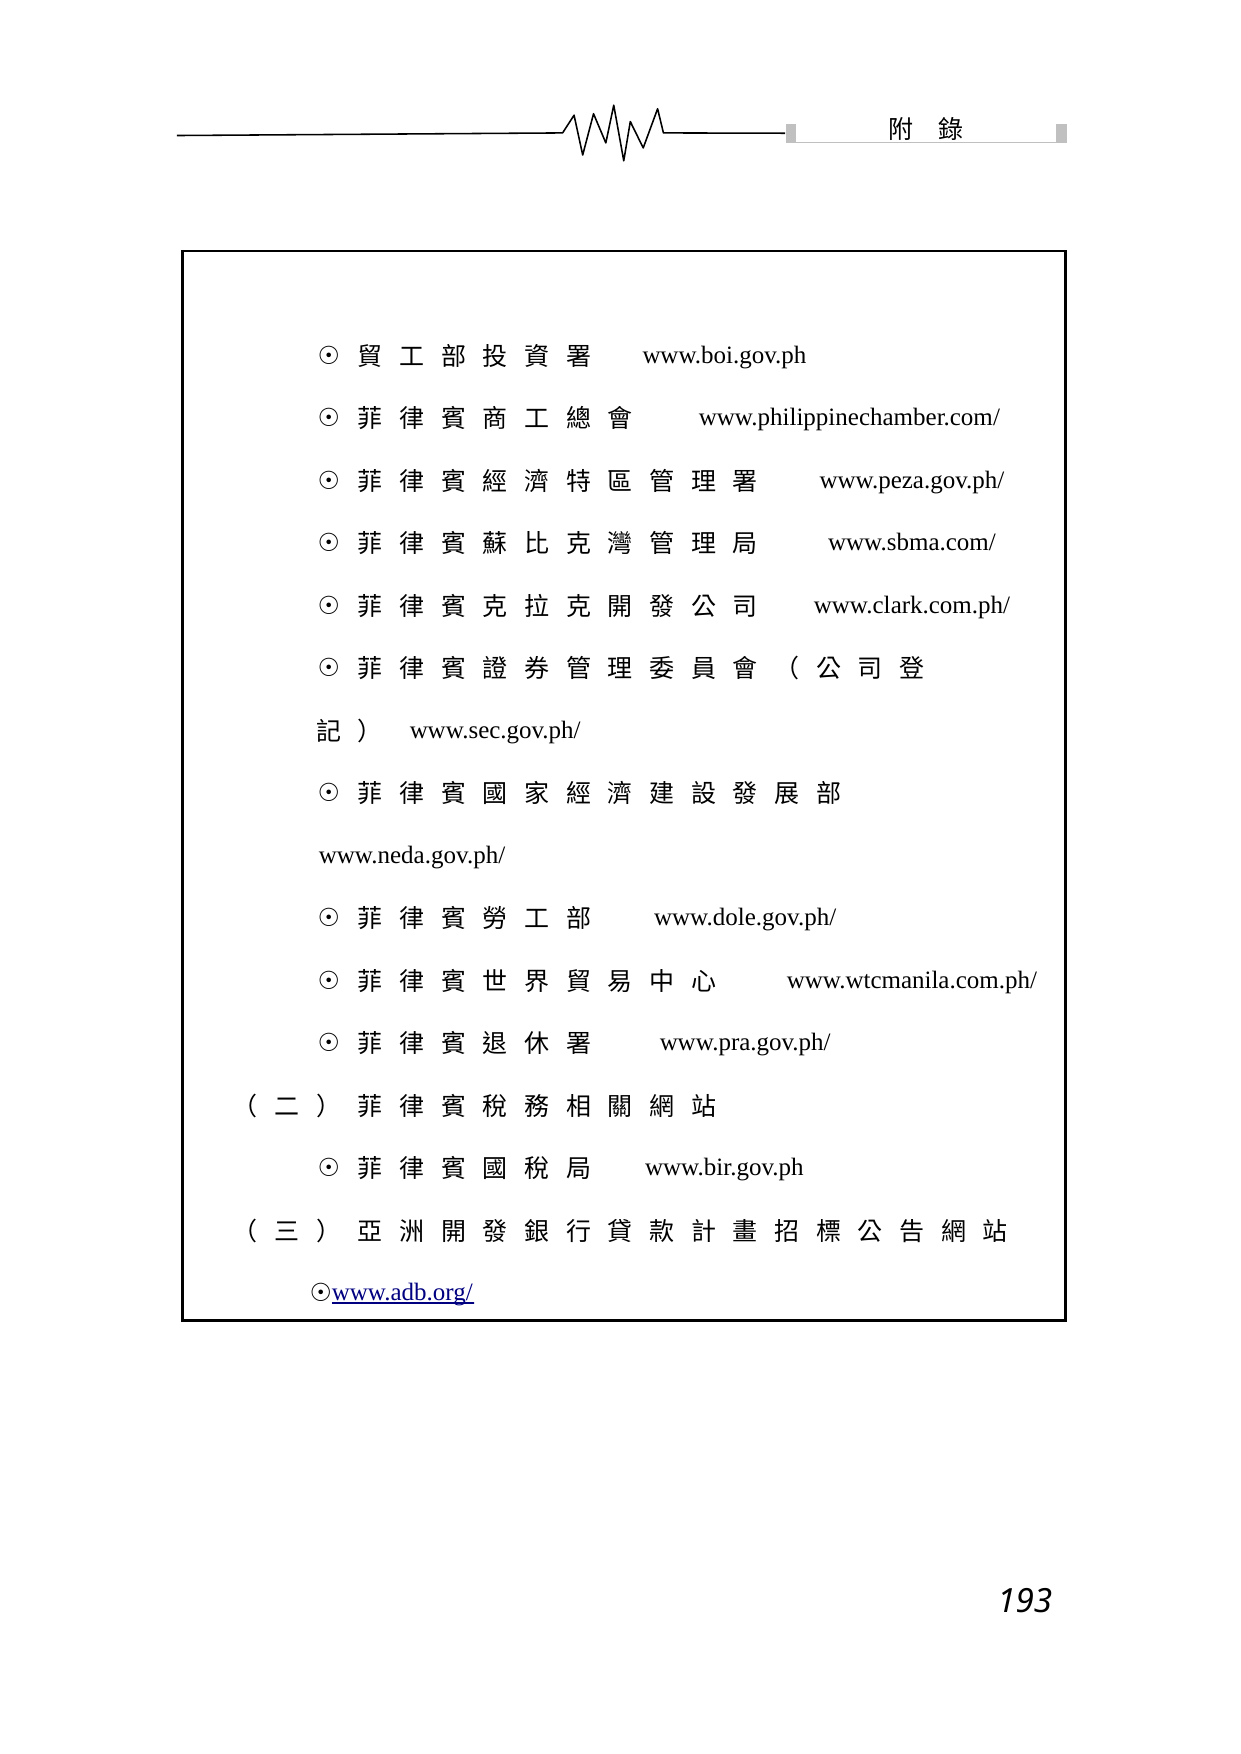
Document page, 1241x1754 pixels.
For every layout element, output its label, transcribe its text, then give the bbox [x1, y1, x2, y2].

table_cell ☉貿工部投資署 www.boi.gov.ph ☉菲律賓商工總會 www.philippinechamber.com/ ☉菲律賓經濟特區管理署 www.peza.gov.ph/ ☉菲律賓蘇比克灣管理局 www.sbma.com/ ☉菲律賓克拉克開發公司 www.clark.com.ph/ ☉菲律賓證券管理委員會（公司登記）www.sec.gov.ph/ ☉菲律賓國家經濟建設發展部 www.neda.gov.ph/ ☉菲律賓勞工部 www.dole.gov.ph/ ☉菲律賓世界貿易中心 www.wtcmanila.com.ph/ ☉菲律賓退休署 www.pra.gov.ph/ （二）菲律賓稅務相關網站 ☉菲律賓國稅局 www.bir.gov.ph （三）亞洲開發銀行貸款計畫招標公告網站 ☉www.adb.org/ [184, 252, 1064, 1319]
